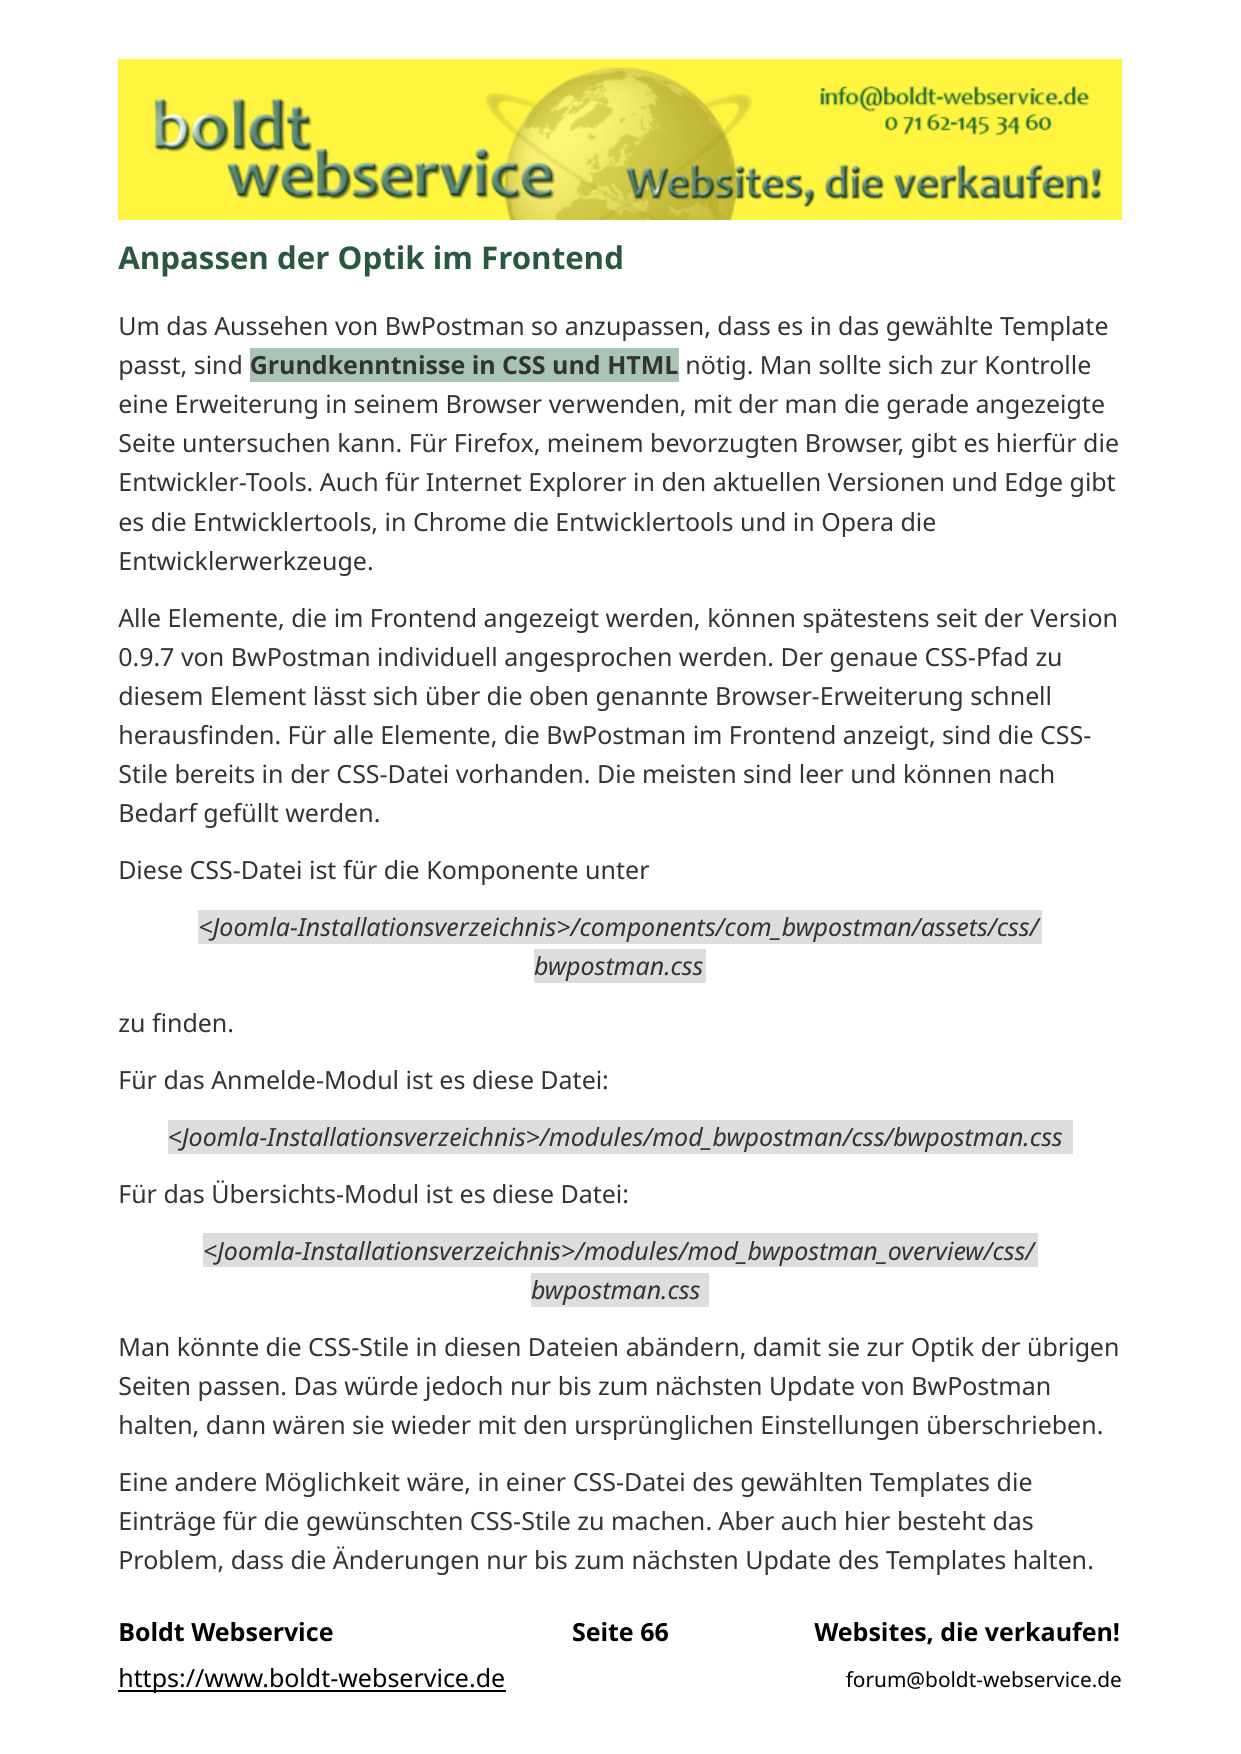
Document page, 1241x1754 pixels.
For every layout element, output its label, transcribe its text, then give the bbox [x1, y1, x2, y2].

text Für das Anmelde-Modul ist es diese Datei: [118, 1063, 1122, 1097]
text <Joomla-Installationsverzeichnis>/modules/mod_bwpostman/css/bwpostman.css [118, 1119, 1122, 1154]
text <Joomla-Installationsverzeichnis>/components/com_bwpostman/assets/css/bwpostman.css [118, 910, 1122, 983]
text <Joomla-Installationsverzeichnis>/modules/mod_bwpostman_overview/css/bwpostman.css [118, 1233, 1122, 1307]
text Diese CSS-Datei ist für die Komponente unter [118, 853, 1122, 887]
picture [118, 59, 1123, 220]
text Alle Elemente, die im Frontend angezeigt werden, können spätestens seit der Version 0.9.7 von BwPostman individuell angesprochen werden. Der genaue CSS-Pfad zu diesem Element lässt sich über die oben genannte Browser-Erweiterung schnell herausfinden. Für alle Elemente, die BwPostman im Frontend anzeigt, sind die CSS-Stile bereits in der CSS-Datei vorhanden. Die meisten sind leer und können nach Bedarf gefüllt werden. [118, 600, 1122, 830]
text Für das Übersichts-Modul ist es diese Datei: [118, 1176, 1122, 1211]
text zu finden. [118, 1006, 1122, 1040]
text Man könnte die CSS-Stile in diesen Dateien abändern, damit sie zur Optik der übrigen Seiten passen. Das würde jedoch nur bis zum nächsten Update von BwPostman halten, dann wären sie wieder mit den ursprünglichen Einstellungen überschrieben. [118, 1329, 1122, 1442]
subtitle Anpassen der Optik im Frontend [118, 236, 1122, 279]
text Eine andere Möglichkeit wäre, in einer CSS-Datei des gewählten Templates die Einträge für die gewünschten CSS-Stile zu machen. Aber auch hier besteht das Problem, dass die Änderungen nur bis zum nächsten Update des Templates halten. [118, 1464, 1122, 1577]
text Um das Aussehen von BwPostman so anzupassen, dass es in das gewählte Template passt, sind Grundkenntnisse in CSS und HTML nötig. Man sollte sich zur Kontrolle eine Erweiterung in seinem Browser verwenden, mit der man die gerade angezeigte Seite untersuchen kann. Für Firefox, meinem bevorzugten Browser, gibt es hierfür die Entwickler-Tools. Auch für Internet Explorer in den aktuellen Versionen und Edge gibt es die Entwicklertools, in Chrome die Entwicklertools und in Opera die Entwicklerwerkzeuge. [118, 308, 1122, 577]
